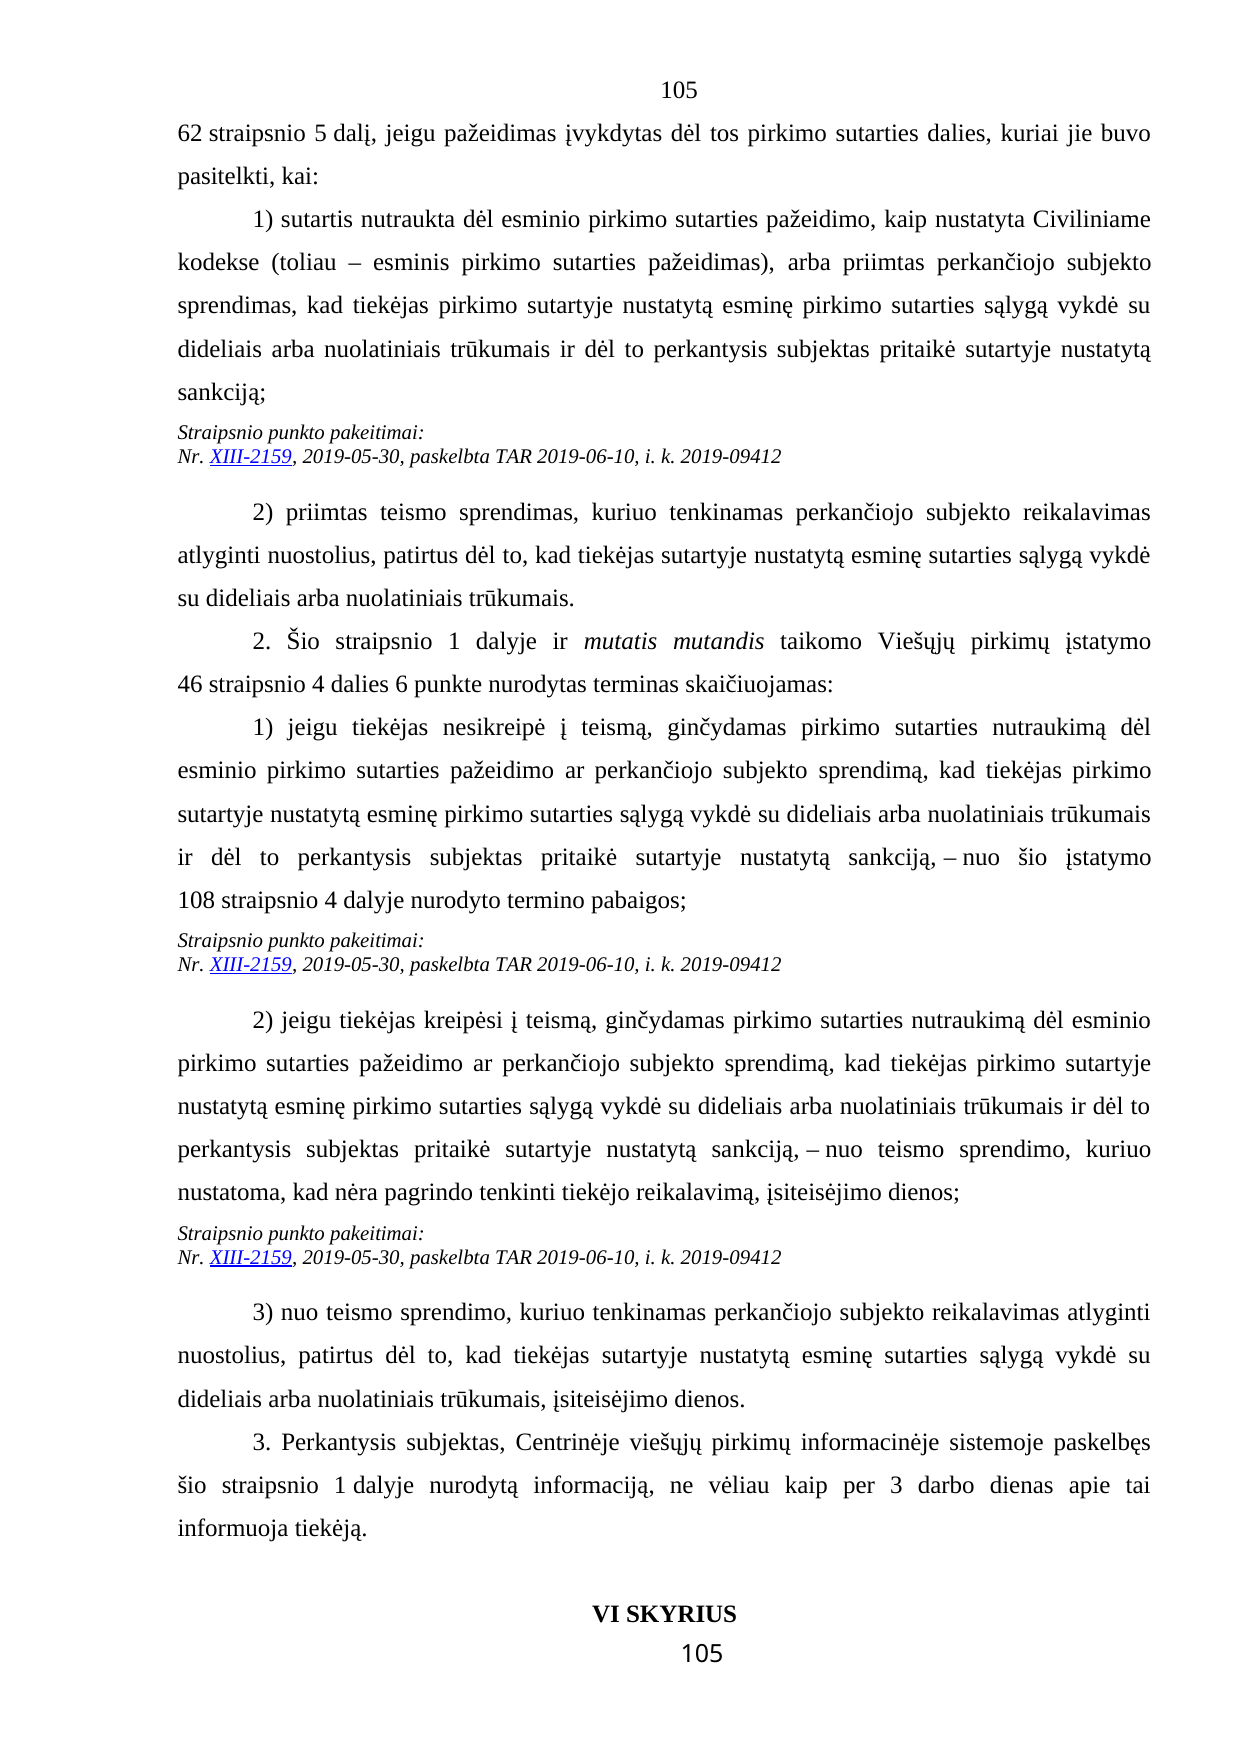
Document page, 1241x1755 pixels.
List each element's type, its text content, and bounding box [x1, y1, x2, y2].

text 3) nuo teismo sprendimo, kuriuo tenkinamas perkančiojo subjekto reikalavimas atlyginti nuostolius, patirtus dėl to, kad tiekėjas sutartyje nustatytą esminę sutarties sąlygą vykdė su dideliais arba nuolatiniais trūkumais, įsiteisėjimo dienos. [177, 1297, 1152, 1412]
text Straipsnio punkto pakeitimai: [177, 928, 1152, 952]
text 1) jeigu tiekėjas nesikreipė į teismą, ginčydamas pirkimo sutarties nutraukimą dėl esminio pirkimo sutarties pažeidimo ar perkančiojo subjekto sprendimą, kad tiekėjas pirkimo sutartyje nustatytą esminę pirkimo sutarties sąlygą vykdė su dideliais arba nuolatiniais trūkumais ir dėl to perkantysis subjektas pritaikė sutartyje nustatytą sankciją, – nuo šio įstatymo 108 straipsnio 4 dalyje nurodyto termino pabaigos; [177, 712, 1152, 914]
text Nr. XIII-2159, 2019-05-30, paskelbta TAR 2019-06-10, i. k. 2019-09412 [177, 1245, 1152, 1269]
text 2. Šio straipsnio 1 dalyje ir mutatis mutandis taikomo Viešųjų pirkimų įstatymo 46 straipsnio 4 dalies 6 punkte nurodytas terminas skaičiuojamas: [177, 626, 1152, 698]
text Straipsnio punkto pakeitimai: [177, 420, 1152, 444]
text Nr. XIII-2159, 2019-05-30, paskelbta TAR 2019-06-10, i. k. 2019-09412 [177, 952, 1152, 976]
text Nr. XIII-2159, 2019-05-30, paskelbta TAR 2019-06-10, i. k. 2019-09412 [177, 444, 1152, 468]
text 3. Perkantysis subjektas, Centrinėje viešųjų pirkimų informacinėje sistemoje paskelbęs šio straipsnio 1 dalyje nurodytą informaciją, ne vėliau kaip per 3 darbo dienas apie tai informuoja tiekėją. [177, 1427, 1152, 1542]
text 62 straipsnio 5 dalį, jeigu pažeidimas įvykdytas dėl tos pirkimo sutarties dalies, kuriai jie buvo pasitelkti, kai: [177, 118, 1152, 190]
text 2) priimtas teismo sprendimas, kuriuo tenkinamas perkančiojo subjekto reikalavimas atlyginti nuostolius, patirtus dėl to, kad tiekėjas sutartyje nustatytą esminę sutarties sąlygą vykdė su dideliais arba nuolatiniais trūkumais. [177, 497, 1152, 612]
text Straipsnio punkto pakeitimai: [177, 1221, 1152, 1245]
text 2) jeigu tiekėjas kreipėsi į teismą, ginčydamas pirkimo sutarties nutraukimą dėl esminio pirkimo sutarties pažeidimo ar perkančiojo subjekto sprendimą, kad tiekėjas pirkimo sutartyje nustatytą esminę pirkimo sutarties sąlygą vykdė su dideliais arba nuolatiniais trūkumais ir dėl to perkantysis subjektas pritaikė sutartyje nustatytą sankciją, – nuo teismo sprendimo, kuriuo nustatoma, kad nėra pagrindo tenkinti tiekėjo reikalavimą, įsiteisėjimo dienos; [177, 1005, 1152, 1206]
text VI SKYRIUS [177, 1599, 1152, 1628]
text 1) sutartis nutraukta dėl esminio pirkimo sutarties pažeidimo, kaip nustatyta Civiliniame kodekse (toliau – esminis pirkimo sutarties pažeidimas), arba priimtas perkančiojo subjekto sprendimas, kad tiekėjas pirkimo sutartyje nustatytą esminę pirkimo sutarties sąlygą vykdė su dideliais arba nuolatiniais trūkumais ir dėl to perkantysis subjektas pritaikė sutartyje nustatytą sankciją; [177, 204, 1152, 406]
